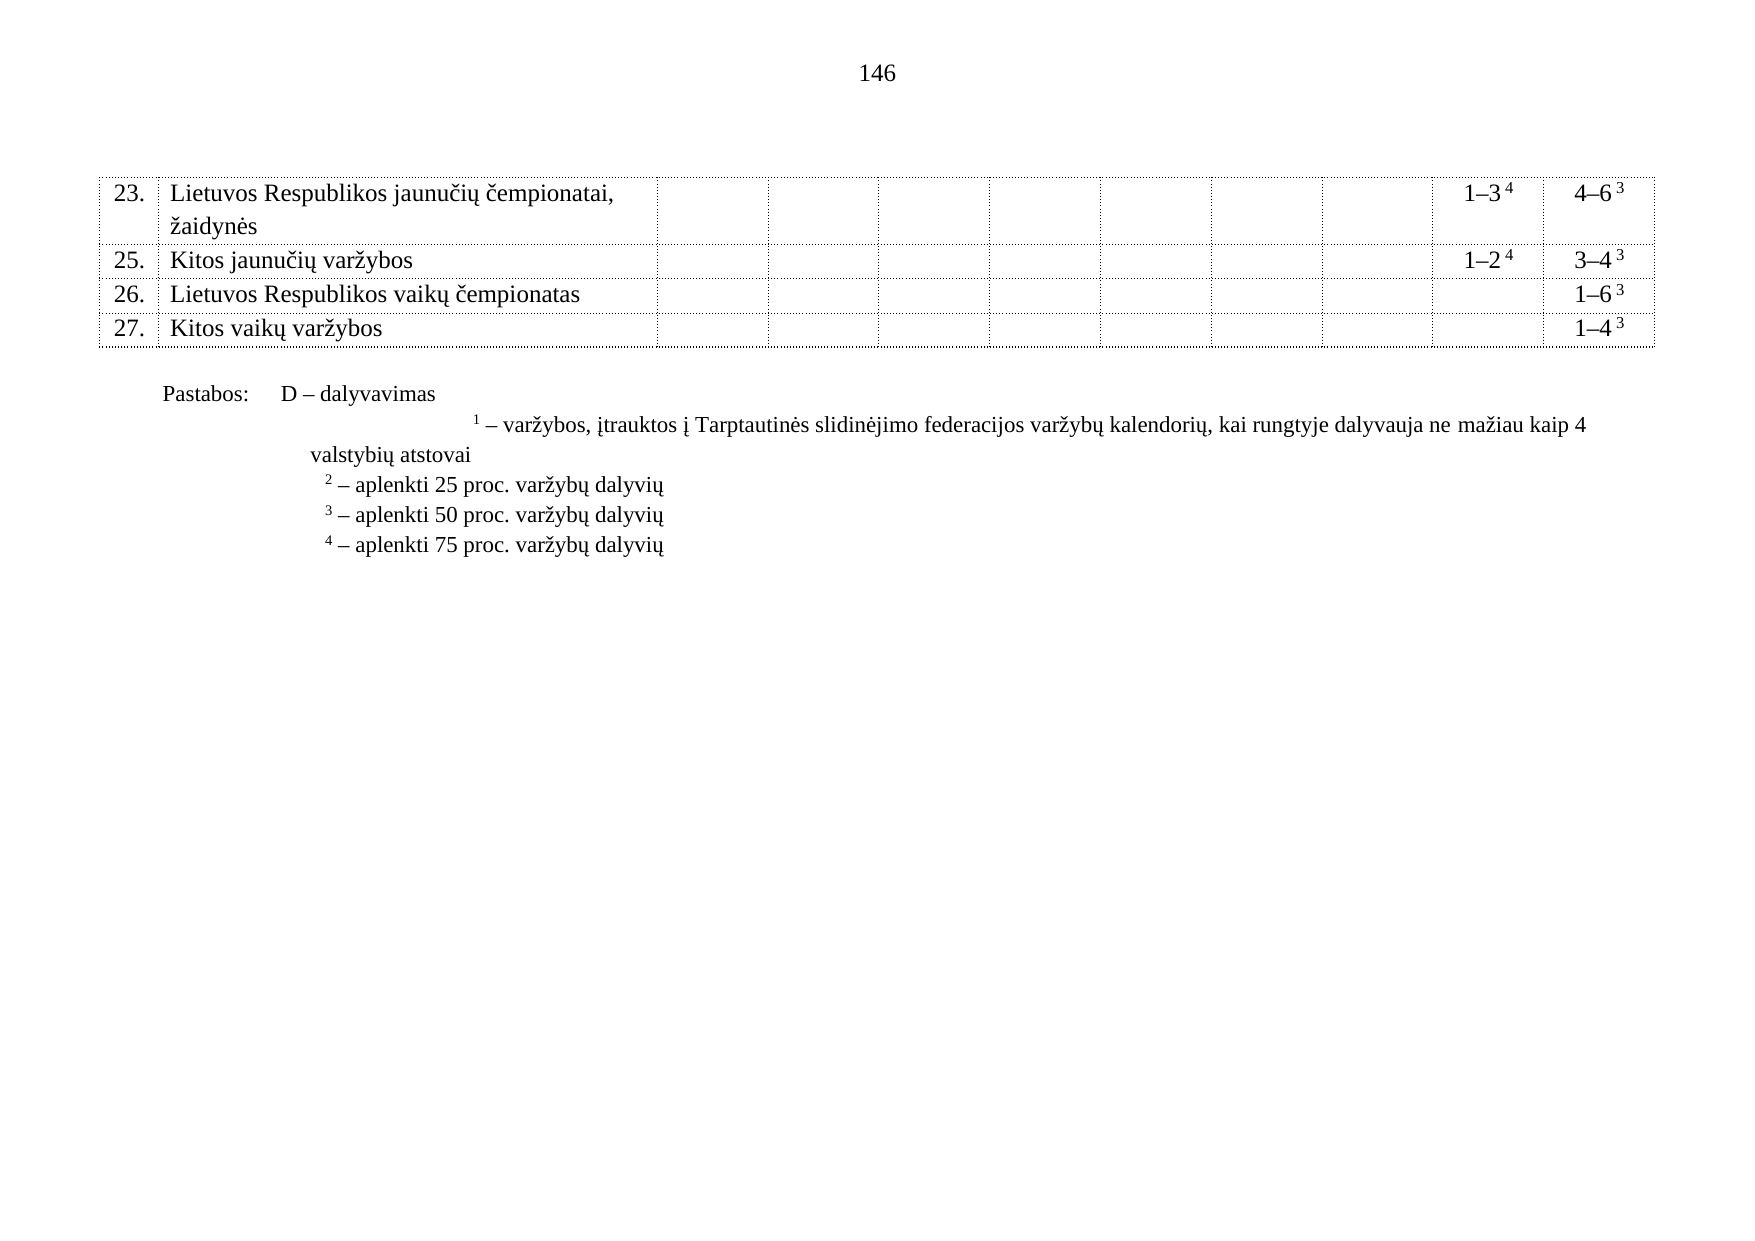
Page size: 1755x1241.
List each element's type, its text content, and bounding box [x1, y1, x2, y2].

table_cell [990, 313, 1100, 346]
table_cell [1433, 313, 1544, 346]
table_cell [1100, 177, 1211, 244]
table_cell [1211, 278, 1322, 312]
table_cell [1100, 313, 1211, 346]
table_cell 4–6 3 [1544, 177, 1654, 244]
table_cell 1–4 3 [1544, 313, 1654, 346]
table_cell 27. [100, 313, 159, 346]
table_cell [990, 278, 1100, 312]
table_cell [1322, 244, 1433, 278]
table_cell [990, 177, 1100, 244]
table_cell 25. [100, 244, 159, 278]
table_cell [1100, 278, 1211, 312]
table_cell [657, 278, 768, 312]
table_cell 3–4 3 [1544, 244, 1654, 278]
table_cell [1322, 177, 1433, 244]
table_cell [1211, 313, 1322, 346]
text 4 – aplenkti 75 proc. varžybų dalyvių [162, 532, 1636, 558]
table_cell [657, 313, 768, 346]
table_cell Lietuvos Respublikos vaikų čempionatas [159, 278, 657, 312]
text 3 – aplenkti 50 proc. varžybų dalyvių [162, 501, 1636, 528]
table_cell [879, 313, 989, 346]
text 2 – aplenkti 25 proc. varžybų dalyvių [162, 471, 1636, 497]
table_cell [879, 278, 989, 312]
table_cell [1322, 313, 1433, 346]
table_cell Kitos vaikų varžybos [159, 313, 657, 346]
table_cell 1–3 4 [1433, 177, 1544, 244]
table_cell 26. [100, 278, 159, 312]
table_cell [769, 177, 879, 244]
table_cell [657, 177, 768, 244]
table_cell Lietuvos Respublikos jaunučių čempionatai, žaidynės [159, 177, 657, 244]
table_cell [1100, 244, 1211, 278]
table_cell [1211, 244, 1322, 278]
table_cell [1211, 177, 1322, 244]
text 1 – varžybos, įtrauktos į Tarptautinės slidinėjimo federacijos varžybų kalendorių, kai rungtyje dalyvauja ne mažiau kaip 4 valstybių atstovai [310, 411, 1636, 467]
table_cell [769, 244, 879, 278]
table_cell [879, 244, 989, 278]
table_cell [879, 177, 989, 244]
table_cell Kitos jaunučių varžybos [159, 244, 657, 278]
table_cell [990, 244, 1100, 278]
text Pastabos: D – dalyvavimas [162, 381, 1636, 407]
table_cell [1433, 278, 1544, 312]
table_cell [1322, 278, 1433, 312]
table_cell 1–2 4 [1433, 244, 1544, 278]
table_cell [769, 278, 879, 312]
table_cell [769, 313, 879, 346]
table_cell 1–6 3 [1544, 278, 1654, 312]
table_cell [657, 244, 768, 278]
table_cell 23. [100, 177, 159, 244]
